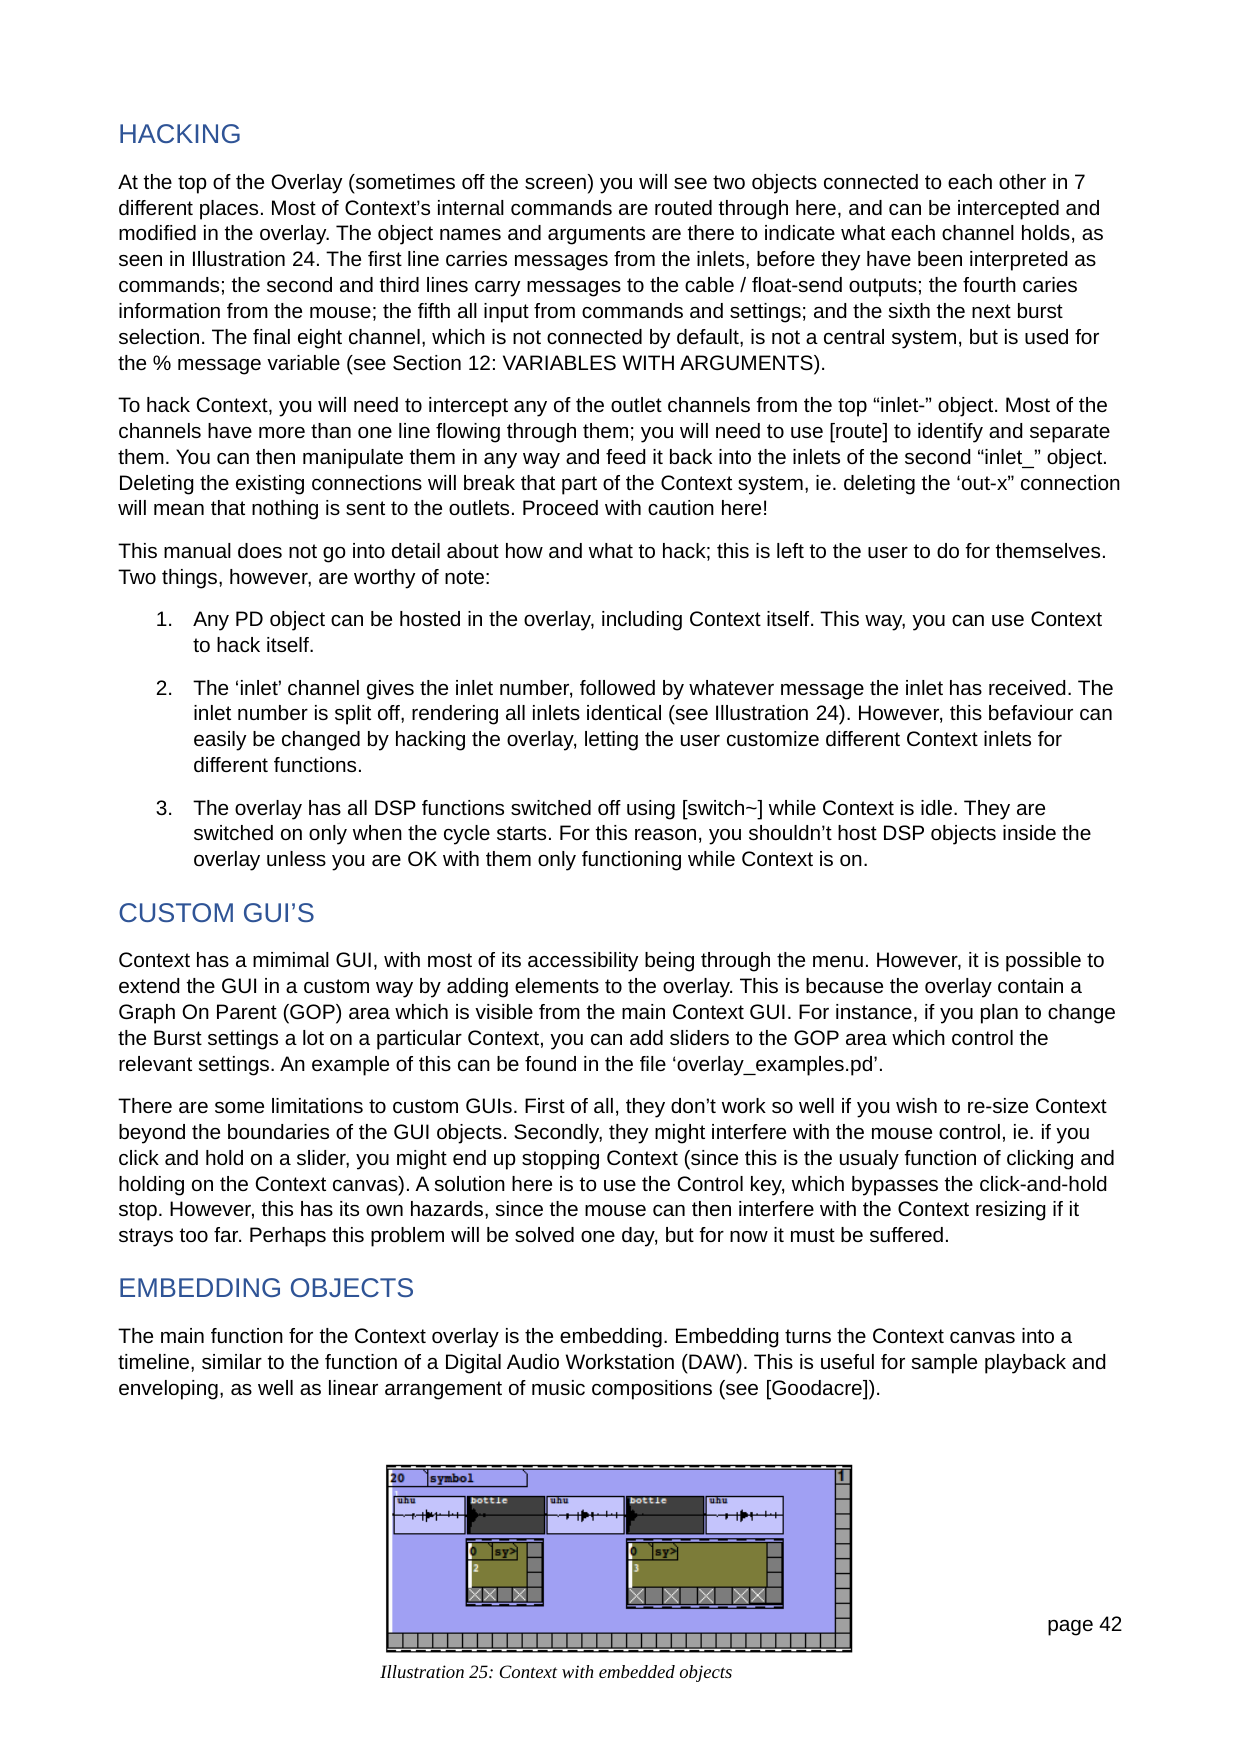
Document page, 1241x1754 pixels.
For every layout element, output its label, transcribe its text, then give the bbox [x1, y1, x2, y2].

list The ‘inlet’ channel gives the inlet number, followed by whatever message the inlet has received. The inlet number is split off, rendering all inlets identical (see Illustration 24). However, this befaviour can easily be changed by hacking the overlay, letting the user customize different Context inlets for different functions. [156, 675, 1122, 777]
text At the top of the Overlay (sometimes off the screen) you will see two objects connected to each other in 7 different places. Most of Context’s internal commands are routed through here, and can be intercepted and modified in the overlay. The object names and arguments are there to indicate what each channel holds, as seen in Illustration 24. The first line carries messages from the inlets, before they have been interpreted as commands; the second and third lines carry messages to the cable / float-send outputs; the fourth caries information from the mouse; the fifth all input from commands and settings; and the sixth the next burst selection. The final eight channel, which is not connected by default, is not a central system, but is used for the % message variable (see Section 12: VARIABLES WITH ARGUMENTS). [118, 169, 1122, 374]
list The overlay has all DSP functions switched off using [switch~] while Context is idle. They are switched on only when the cycle starts. For this reason, you shouldn’t host DSP objects inside the overlay unless you are OK with them only functioning while Context is on. [156, 795, 1122, 871]
subtitle HACKING [118, 118, 1122, 149]
text The main function for the Context overlay is the embedding. Embedding turns the Context canvas into a timeline, similar to the function of a Digital Audio Workstation (DAW). This is useful for sample playback and enveloping, as well as linear arrangement of music compositions (see [Goodacre]). [118, 1324, 1122, 1399]
subtitle EMBEDDING OBJECTS [118, 1272, 1122, 1304]
subtitle CUSTOM GUI’S [118, 897, 1122, 928]
text Context has a mimimal GUI, with most of its accessibility being through the menu. However, it is possible to extend the GUI in a custom way by adding elements to the overlay. This is because the overlay contain a Graph On Parent (GOP) area which is visible from the main Context GUI. For instance, if you plan to change the Burst settings a lot on a particular Context, you can add sliders to the GOP area which control the relevant settings. An example of this can be found in the file ‘overlay_examples.pd’. [118, 948, 1122, 1075]
list Any PD object can be hosted in the overlay, including Context itself. This way, you can use Context to hack itself. [156, 607, 1122, 657]
text There are some limitations to custom GUIs. First of all, they don’t work so well if you wish to re-size Context beyond the boundaries of the GUI objects. Secondly, they might interfere with the mouse control, ie. if you click and hold on a slider, you might end up stopping Context (since this is the usualy function of clicking and holding on the Context canvas). A solution here is to use the Control key, which bypasses the click-and-hold stop. However, this has its own hazards, since the mouse can then interfere with the Context resizing if it strays too far. Perhaps this problem will be solved one day, but for now it must be suffered. [118, 1094, 1122, 1247]
text This manual does not go into detail about how and what to hack; this is left to the user to do for themselves. Two things, however, are worthy of note: [118, 539, 1122, 588]
text To hack Context, you will need to intercept any of the outlet channels from the top “inlet-” object. Most of the channels have more than one line flowing through them; you will need to use [route] to identify and separate them. You can then manipulate them in any way and feed it back into the inlets of the second “inlet_” object. Deleting the existing connections will break that part of the Context system, ie. deleting the ‘out-x” connection will mean that nothing is sent to the outlets. Proceed with caution here! [118, 393, 1122, 520]
picture [380, 1460, 861, 1660]
text Illustration 25: Context with embedded objects [380, 1660, 860, 1683]
